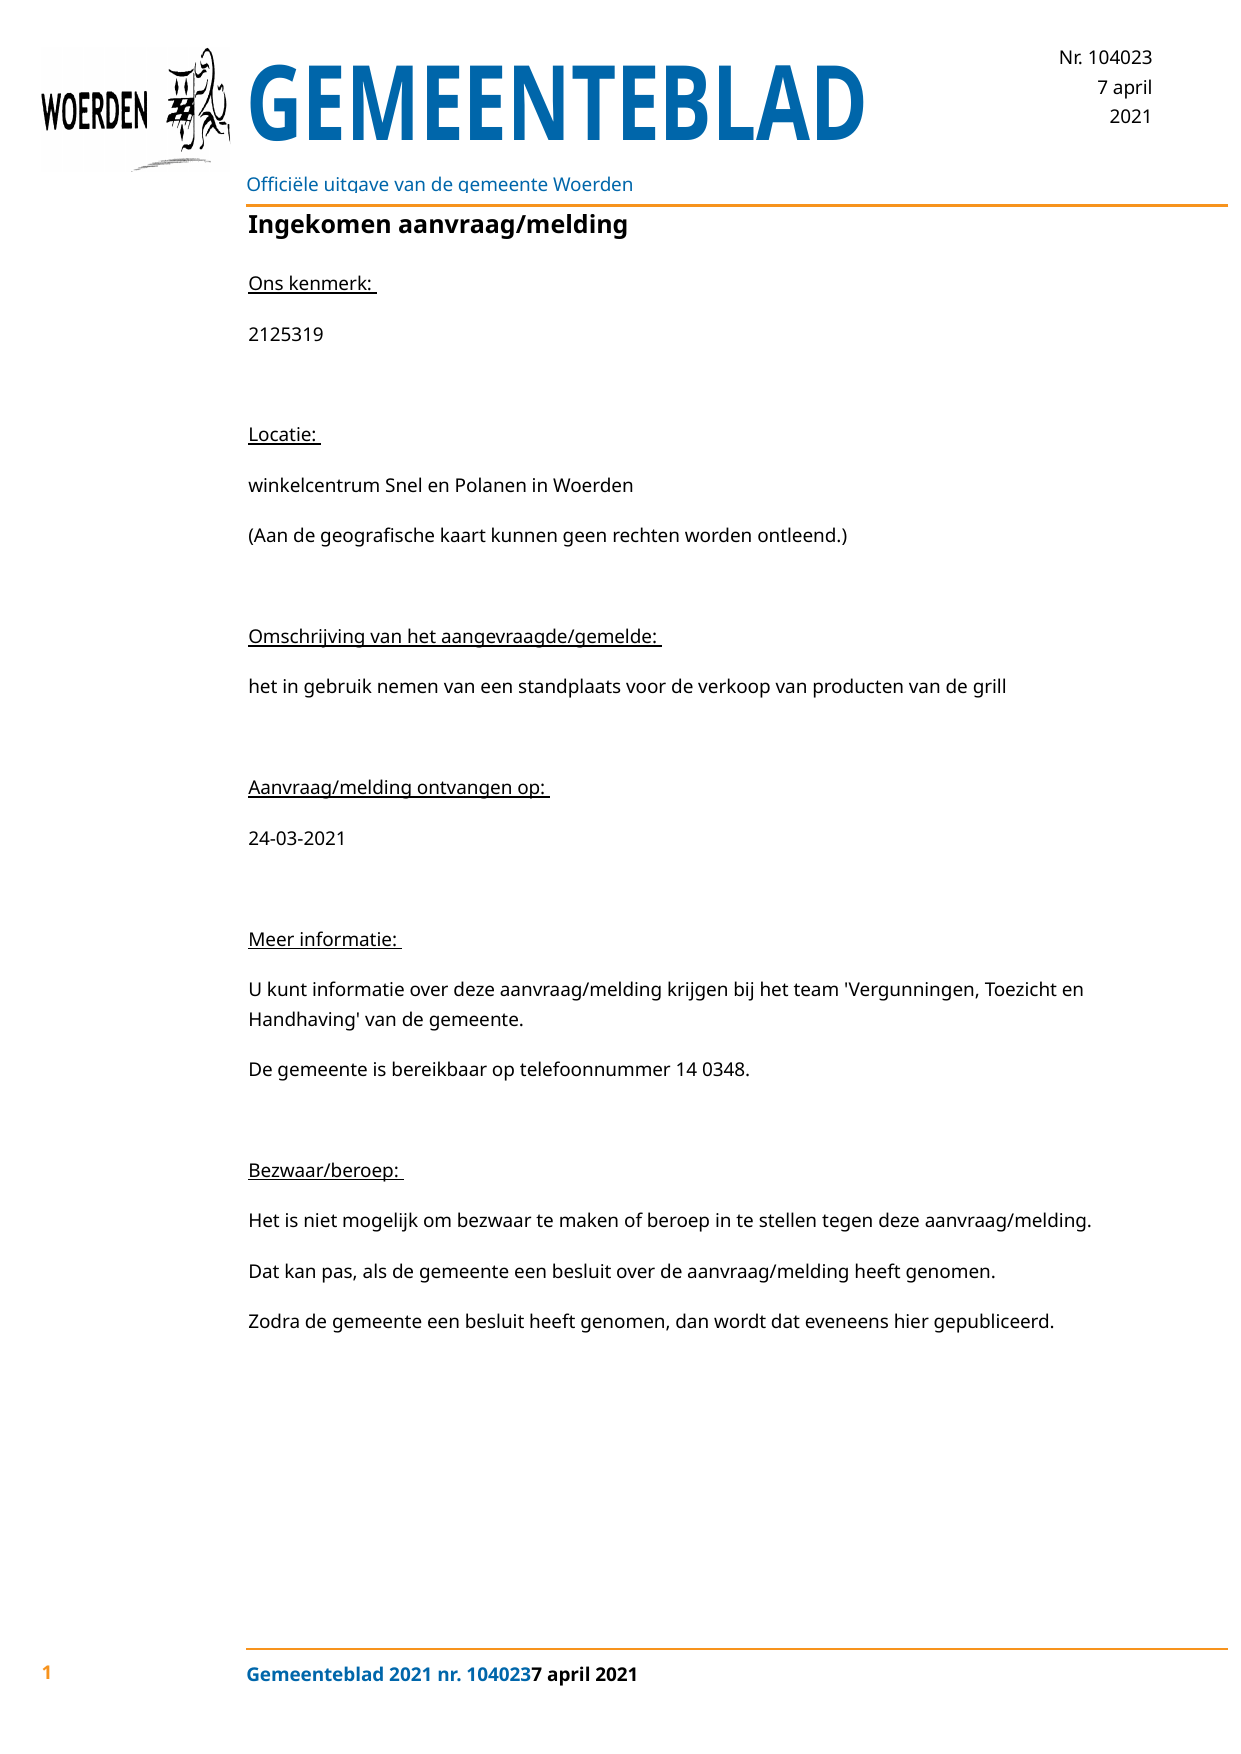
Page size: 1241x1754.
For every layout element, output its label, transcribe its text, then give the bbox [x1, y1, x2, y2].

text Aanvraag/melding ontvangen op: [248, 774, 1152, 800]
text Het is niet mogelijk om bezwaar te maken of beroep in te stellen tegen deze aanvraag/melding. [248, 1207, 1152, 1233]
text De gemeente is bereikbaar op telefoonnummer 14 0348. [248, 1056, 1152, 1082]
text winkelcentrum Snel en Polanen in Woerden [248, 472, 1152, 498]
text Locatie: [248, 422, 1152, 447]
text Dat kan pas, als de gemeente een besluit over de aanvraag/melding heeft genomen. [248, 1258, 1152, 1283]
text (Aan de geografische kaart kunnen geen rechten worden ontleend.) [248, 522, 1152, 548]
text 2125319 [248, 321, 1152, 346]
text U kunt informatie over deze aanvraag/melding krijgen bij het team 'Vergunningen, Toezicht en Handhaving' van de gemeente. [248, 976, 1152, 1031]
text Zodra de gemeente een besluit heeft genomen, dan wordt dat eveneens hier gepubliceerd. [248, 1308, 1152, 1334]
text Omschrijving van het aangevraagde/gemelde: [248, 623, 1152, 649]
text Bezwaar/beroep: [248, 1157, 1152, 1183]
picture [41, 47, 231, 172]
text het in gebruik nemen van een standplaats voor de verkoop van producten van de grill [248, 674, 1152, 699]
text Ons kenmerk: [248, 270, 1152, 296]
text 24-03-2021 [248, 825, 1152, 851]
text Meer informatie: [248, 926, 1152, 951]
text Ingekomen aanvraag/melding [248, 207, 1152, 241]
